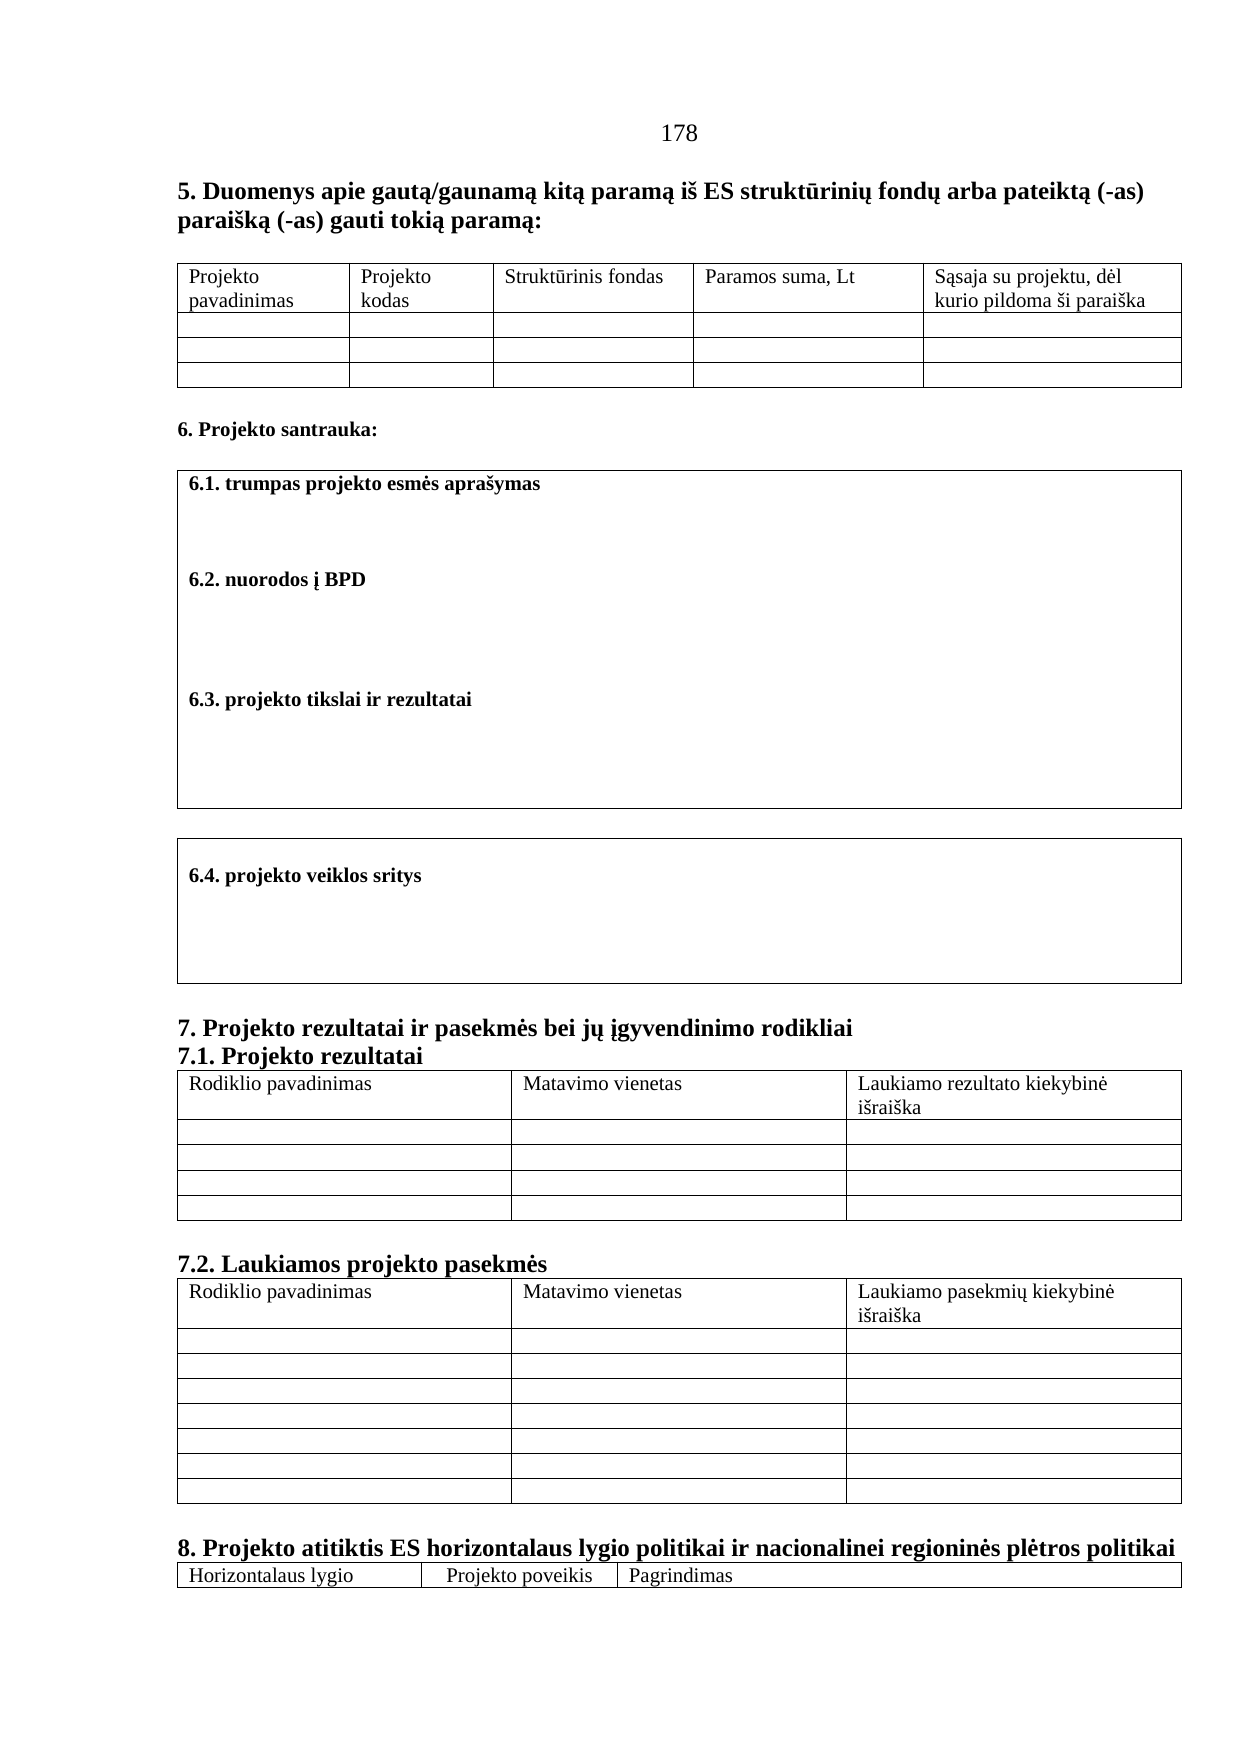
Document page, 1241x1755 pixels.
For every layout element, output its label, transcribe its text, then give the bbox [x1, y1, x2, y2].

table_cell [512, 1479, 846, 1503]
table_header Laukiamo pasekmių kiekybinė išraiška [847, 1279, 1181, 1327]
table_header Projekto kodas [350, 264, 493, 312]
table_cell [847, 1171, 1181, 1194]
table_cell [847, 1479, 1181, 1503]
table_cell [512, 1404, 846, 1428]
table_header Sąsaja su projektu, dėl kurio pildoma ši paraiška [924, 264, 1181, 312]
table_cell [694, 313, 923, 337]
table_cell [178, 1120, 511, 1144]
table_cell [512, 1145, 846, 1169]
table_cell [178, 1454, 511, 1478]
table_cell [512, 1196, 846, 1220]
table_header Struktūrinis fondas [494, 264, 693, 312]
table_cell [178, 1329, 511, 1352]
table_cell [847, 1196, 1181, 1220]
table_header Pagrindimas [618, 1563, 1181, 1587]
table_cell [512, 1120, 846, 1144]
table_cell [694, 338, 923, 362]
table_header 6.4. projekto veiklos sritys [178, 839, 1181, 983]
table_cell [847, 1379, 1181, 1403]
table_cell [924, 338, 1181, 362]
table_cell [512, 1171, 846, 1194]
table_header Matavimo vienetas [512, 1071, 846, 1119]
text 8. Projekto atitiktis ES horizontalaus lygio politikai ir nacionalinei regioninės plėtros politikai [177, 1533, 1181, 1562]
table_cell [847, 1145, 1181, 1169]
text 7. Projekto rezultatai ir pasekmės bei jų įgyvendinimo rodikliai [177, 1013, 1181, 1041]
text 7.1. Projekto rezultatai [177, 1041, 1181, 1070]
table_cell [512, 1329, 846, 1352]
table_header Rodiklio pavadinimas [178, 1071, 511, 1119]
table_cell [178, 1354, 511, 1378]
table_cell [178, 1404, 511, 1428]
table_cell [178, 1196, 511, 1220]
table_header 6.1. trumpas projekto esmės aprašymas 6.2. nuorodos į BPD 6.3. projekto tikslai ir rezultatai [178, 471, 1181, 808]
table_cell [494, 338, 693, 362]
table_cell [178, 1479, 511, 1503]
table_cell [494, 313, 693, 337]
table_cell [847, 1429, 1181, 1453]
text 5. Duomenys apie gautą/gaunamą kitą paramą iš ES struktūrinių fondų arba pateiktą (-as) paraišką (-as) gauti tokią paramą: [177, 176, 1181, 234]
table_header Rodiklio pavadinimas [178, 1279, 511, 1327]
table_cell [178, 1379, 511, 1403]
table_cell [924, 313, 1181, 337]
table_header Matavimo vienetas [512, 1279, 846, 1327]
table_cell [924, 363, 1181, 387]
table_cell [178, 1145, 511, 1169]
table_cell [847, 1454, 1181, 1478]
table_cell [694, 363, 923, 387]
table_header Projekto pavadinimas [178, 264, 349, 312]
table_cell [178, 313, 349, 337]
table_cell [847, 1120, 1181, 1144]
table_cell [512, 1429, 846, 1453]
table_header Horizontalaus lygio [178, 1563, 421, 1587]
table_cell [178, 338, 349, 362]
table_cell [350, 363, 493, 387]
table_cell [847, 1354, 1181, 1378]
table_cell [847, 1404, 1181, 1428]
table_cell [494, 363, 693, 387]
text 6. Projekto santrauka: [177, 417, 1181, 441]
table_cell [847, 1329, 1181, 1352]
table_cell [350, 338, 493, 362]
table_header Projekto poveikis [422, 1563, 617, 1587]
table_cell [178, 363, 349, 387]
table_header Laukiamo rezultato kiekybinė išraiška [847, 1071, 1181, 1119]
table_cell [512, 1354, 846, 1378]
table_cell [512, 1454, 846, 1478]
text 7.2. Laukiamos projekto pasekmės [177, 1249, 1181, 1278]
table_cell [178, 1429, 511, 1453]
table_header Paramos suma, Lt [694, 264, 923, 312]
table_cell [512, 1379, 846, 1403]
table_cell [178, 1171, 511, 1194]
table_cell [350, 313, 493, 337]
